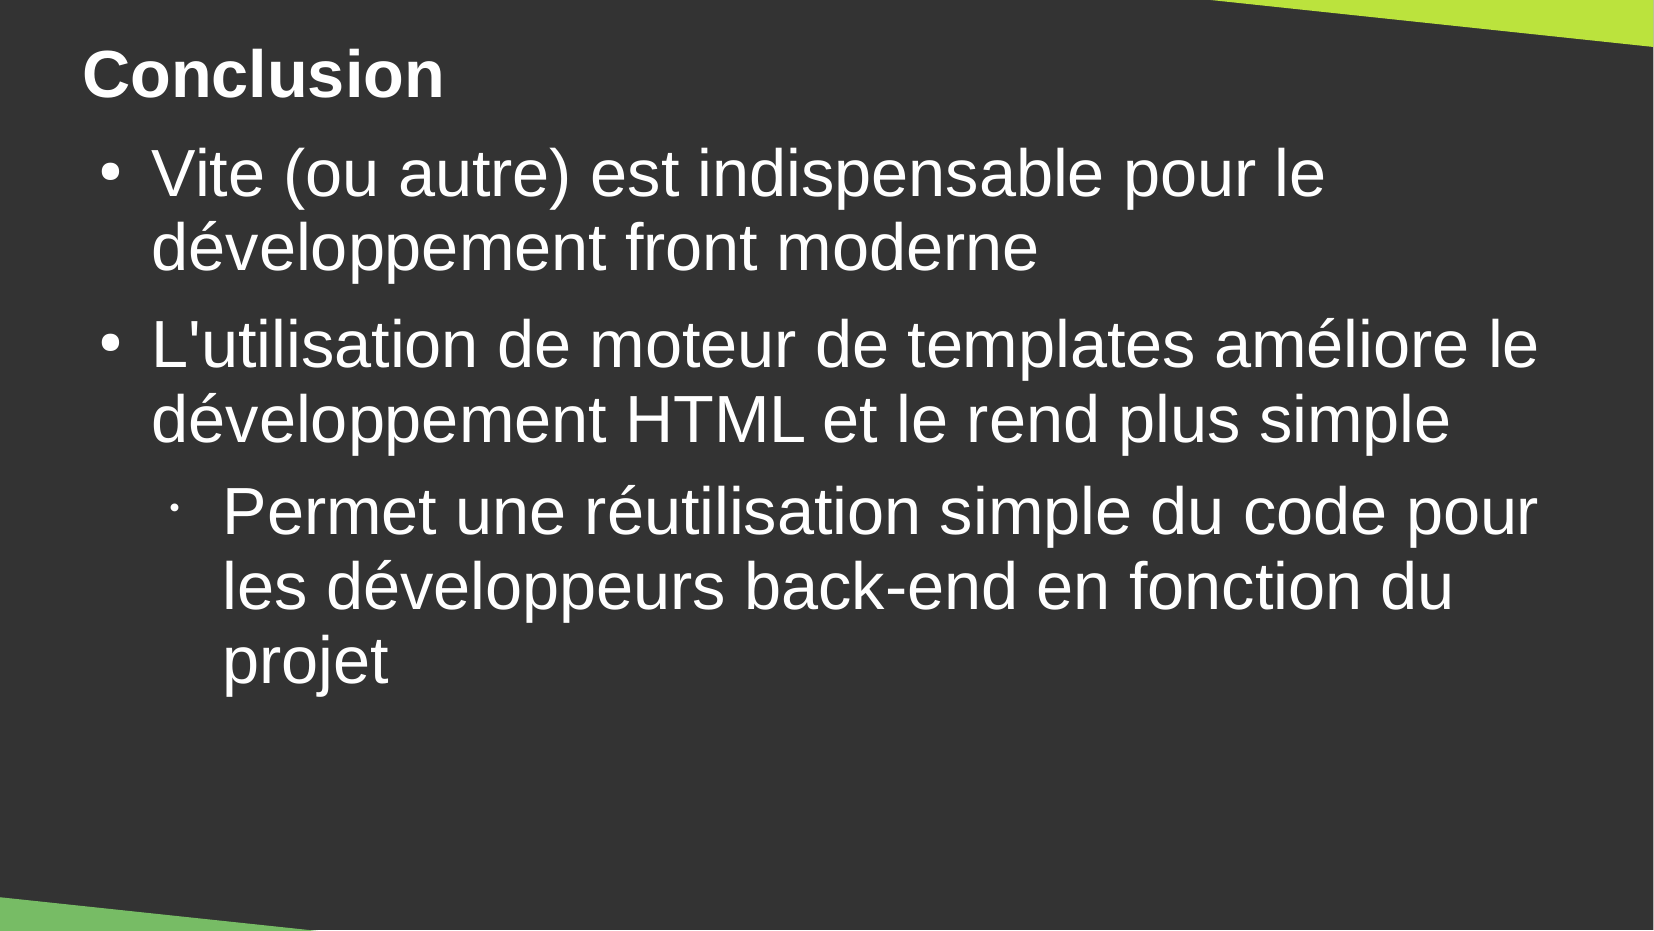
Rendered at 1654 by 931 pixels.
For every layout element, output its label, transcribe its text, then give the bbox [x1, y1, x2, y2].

text_box [0, 897, 319, 931]
list Vite (ou autre) est indispensable pour le développement front moderne L'utilisation de moteur de templates améliore le développement HTML et le rend plus simple Permet une réutilisation simple du code pour les développeurs back-end en fonction du projet [80, 135, 1620, 886]
title Conclusion [82, 37, 1571, 114]
text_box [1210, 0, 1654, 48]
